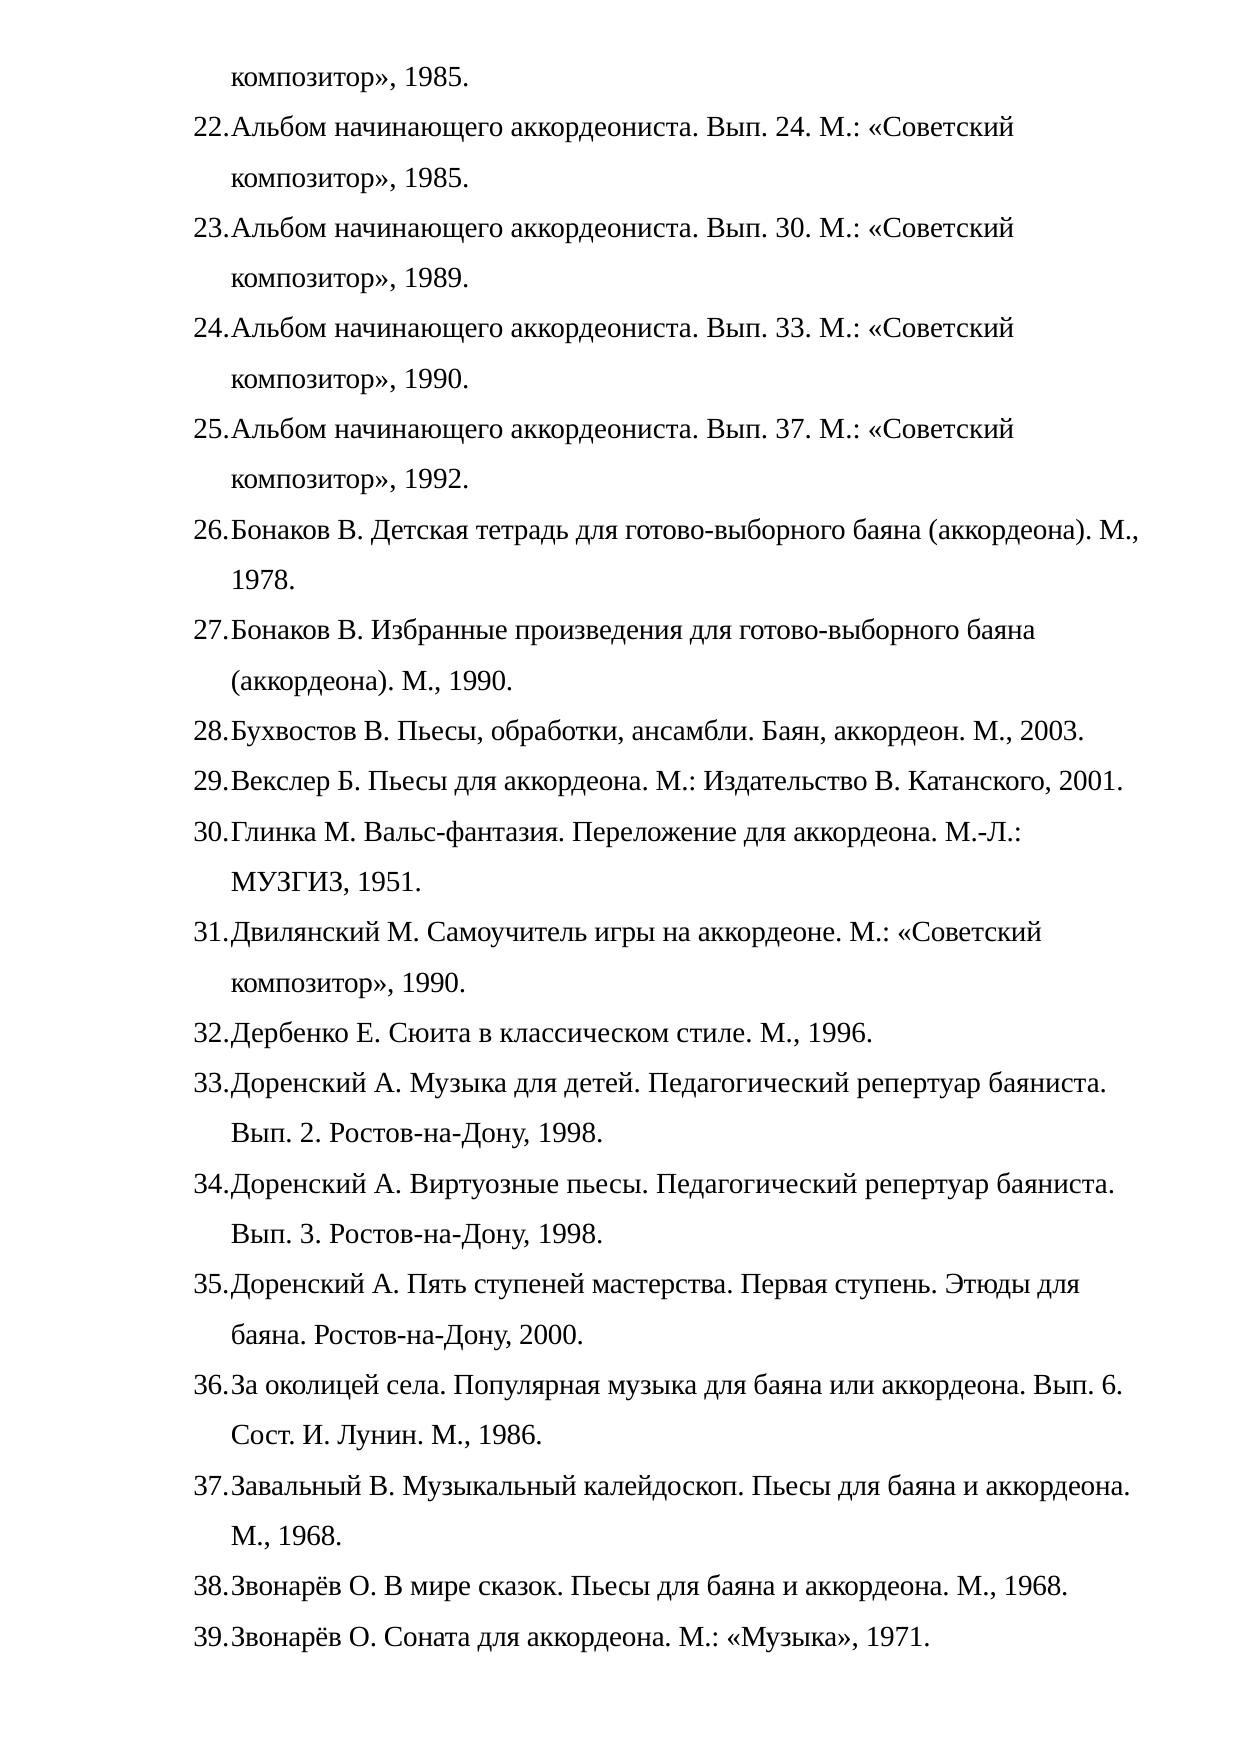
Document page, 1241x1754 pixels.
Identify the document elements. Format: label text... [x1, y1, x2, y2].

list Векслер Б. Пьесы для аккордеона. М.: Издательство В. Катанского, 2001. [193, 763, 1142, 797]
list Альбом начинающего аккордеониста. Вып. 30. М.: «Советский композитор», 1989. [193, 210, 1142, 294]
list Альбом начинающего аккордеониста. Вып. 33. М.: «Советский композитор», 1990. [193, 311, 1142, 394]
list Глинка М. Вальс-фантазия. Переложение для аккордеона. М.-Л.: МУЗГИЗ, 1951. [193, 814, 1142, 898]
list Завальный В. Музыкальный калейдоскоп. Пьесы для баяна и аккордеона. М., 1968. [193, 1468, 1142, 1552]
list Бонаков В. Избранные произведения для готово-выборного баяна (аккордеона). М., 1990. [193, 612, 1142, 696]
list Альбом начинающего аккордеониста. Вып. 37. М.: «Советский композитор», 1992. [193, 411, 1142, 495]
list Альбом начинающего аккордеониста. Вып. 24. М.: «Советский композитор», 1985. [193, 109, 1142, 193]
list Доренский А. Виртуозные пьесы. Педагогический репертуар баяниста. Вып. 3. Ростов-на-Дону, 1998. [193, 1166, 1142, 1250]
list Бухвостов В. Пьесы, обработки, ансамбли. Баян, аккордеон. М., 2003. [193, 713, 1142, 747]
list Звонарёв О. В мире сказок. Пьесы для баяна и аккордеона. М., 1968. [193, 1568, 1142, 1602]
list Бонаков В. Детская тетрадь для готово-выборного баяна (аккордеона). М., 1978. [193, 512, 1142, 596]
list Доренский А. Музыка для детей. Педагогический репертуар баяниста. Вып. 2. Ростов-на-Дону, 1998. [193, 1065, 1142, 1149]
list Доренский А. Пять ступеней мастерства. Первая ступень. Этюды для баяна. Ростов-на-Дону, 2000. [193, 1267, 1142, 1350]
list Дербенко Е. Сюита в классическом стиле. М., 1996. [193, 1015, 1142, 1048]
list композитор», 1985. [193, 59, 1142, 93]
list За околицей села. Популярная музыка для баяна или аккордеона. Вып. 6. Сост. И. Лунин. М., 1986. [193, 1367, 1142, 1451]
list Двилянский М. Самоучитель игры на аккордеоне. М.: «Советский композитор», 1990. [193, 914, 1142, 998]
list Звонарёв О. Соната для аккордеона. М.: «Музыка», 1971. [193, 1619, 1142, 1652]
